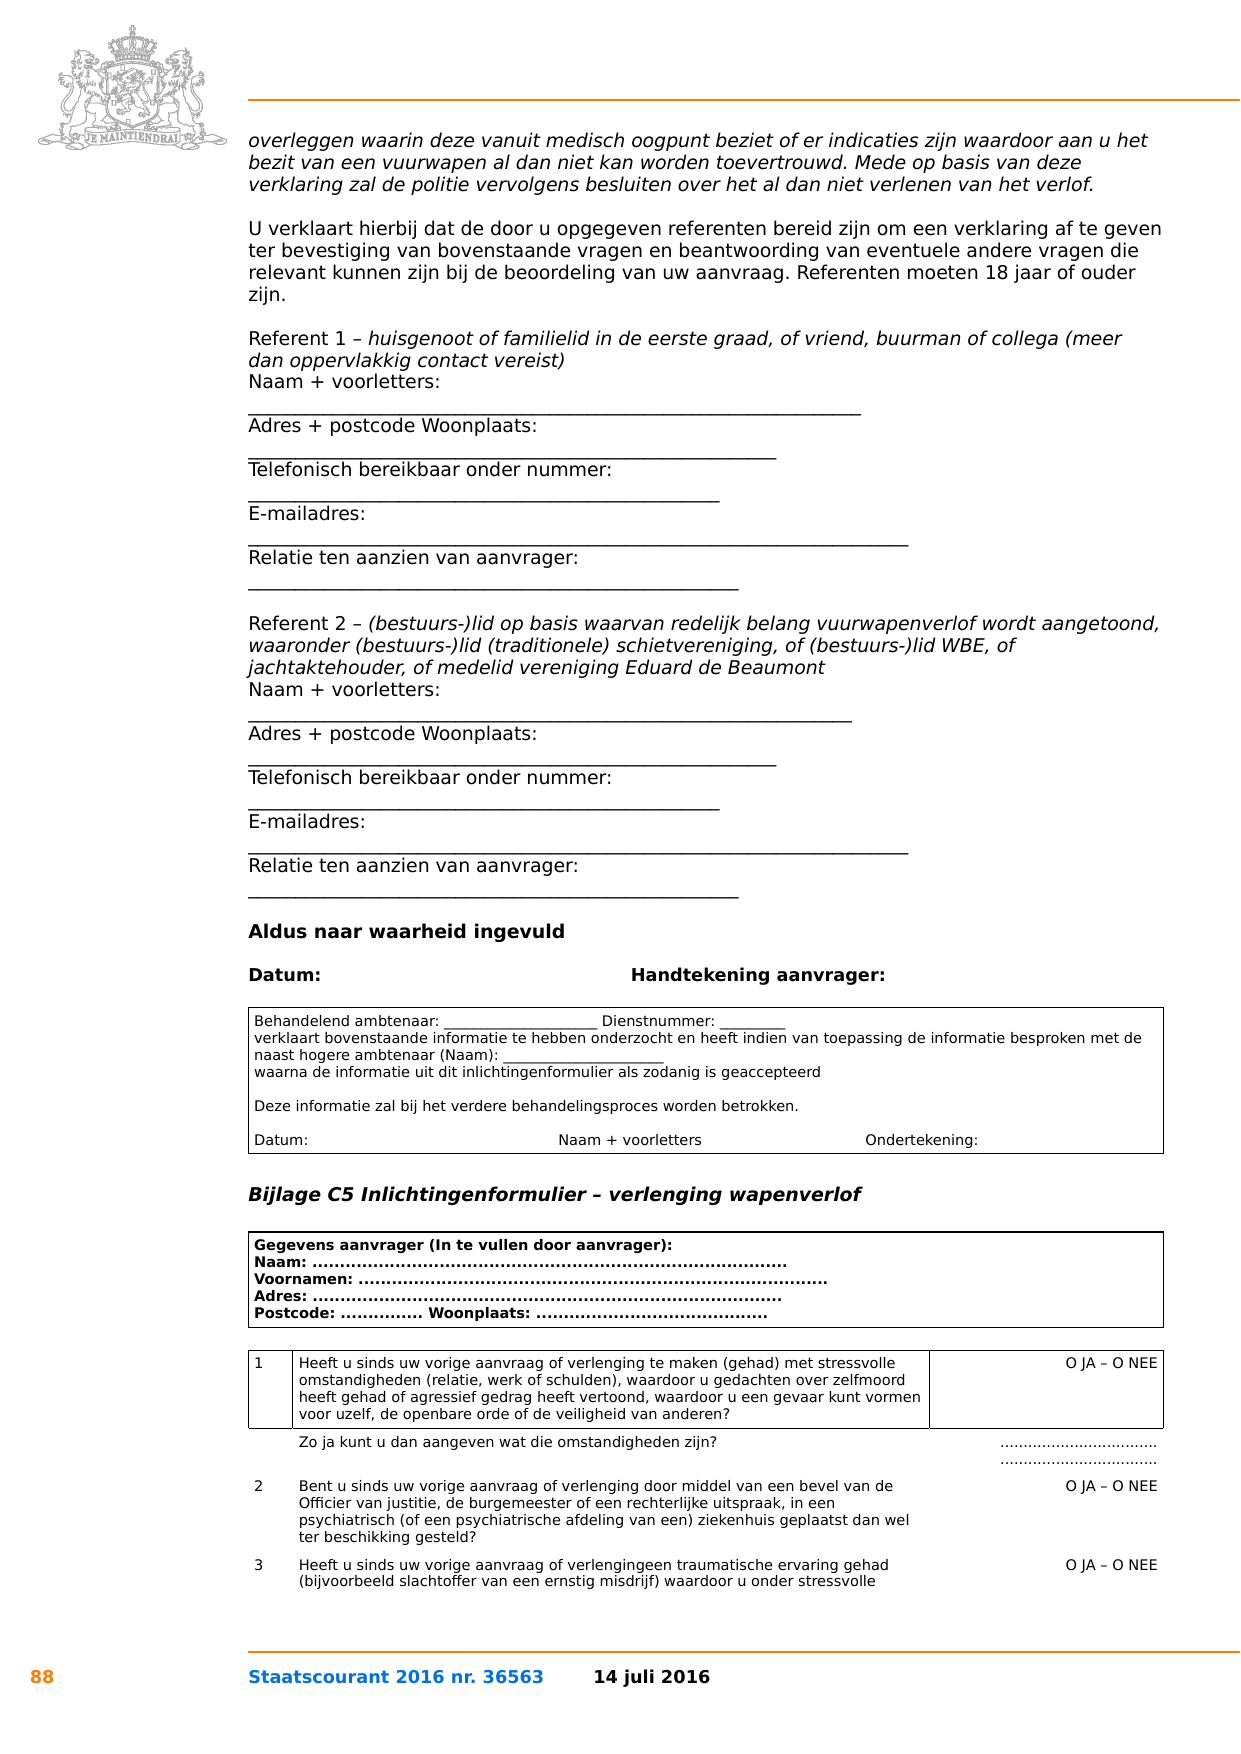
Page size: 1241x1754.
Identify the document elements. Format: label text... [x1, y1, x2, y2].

text _________________________________________________________________ [248, 393, 1163, 415]
table_header Heeft u sinds uw vorige aanvraag of verlenging te maken (gehad) met stressvolle omstandigheden (relatie, werk of schulden), waardoor u gedachten over zelfmoord heeft gehad of agressief gedrag heeft vertoond, waardoor u een gevaar kunt vormen voor uzelf, de openbare orde of de veiligheid van anderen? [293, 1351, 929, 1428]
text Naam + voorletters: [248, 679, 1163, 701]
table_cell Ondertekening: [859, 1132, 1163, 1153]
table_cell O JA – O NEE [930, 1552, 1163, 1595]
text ________________________________________________________________ [248, 701, 1163, 723]
text U verklaart hierbij dat de door u opgegeven referenten bereid zijn om een verklaring af te geven ter bevestiging van bovenstaande vragen en beantwoording van eventuele andere vragen die relevant kunnen zijn bij de beoordeling van uw aanvraag. Referenten moeten 18 jaar of ouder zijn. [248, 218, 1163, 306]
text Referent 2 – (bestuurs-)lid op basis waarvan redelijk belang vuurwapenverlof wordt aangetoond, waaronder (bestuurs-)lid (traditionele) schietvereniging, of (bestuurs-)lid WBE, of jachtaktehouder, of medelid vereniging Eduard de Beaumont [248, 613, 1163, 679]
subtitle Bijlage C5 Inlichtingenformulier – verlenging wapenverlof [248, 1184, 1163, 1206]
table_cell Zo ja kunt u dan aangeven wat die omstandigheden zijn? [293, 1429, 929, 1472]
table_header O JA – O NEE [930, 1351, 1163, 1428]
text Adres + postcode Woonplaats: [248, 723, 1163, 745]
text Naam + voorletters: [248, 371, 1163, 393]
table_cell [249, 1115, 1163, 1132]
table_cell Bent u sinds uw vorige aanvraag of verlenging door middel van een bevel van de Officier van justitie, de burgemeester of een rechterlijke uitspraak, in een psychiatrisch (of een psychiatrische afdeling van een) ziekenhuis geplaatst dan wel ter beschikking gesteld? [293, 1473, 929, 1551]
table_cell .................................. .................................. [930, 1429, 1163, 1472]
text Telefonisch bereikbaar onder nummer: [248, 459, 1163, 481]
text Relatie ten aanzien van aanvrager: [248, 547, 1163, 569]
picture [38, 25, 227, 150]
text ______________________________________________________________________ [248, 525, 1163, 547]
table_cell O JA – O NEE [930, 1473, 1163, 1551]
table_cell [249, 1429, 292, 1472]
text E-mailadres: [248, 811, 1163, 833]
table_cell 2 [249, 1473, 292, 1551]
text ________________________________________________________ [248, 437, 1163, 459]
table_cell Naam + voorletters [552, 1132, 859, 1153]
table_header Datum: [248, 965, 625, 985]
table_header 1 [249, 1351, 292, 1428]
table_cell Deze informatie zal bij het verdere behandelingsproces worden betrokken. [249, 1098, 1163, 1115]
text ________________________________________________________ [248, 745, 1163, 767]
text overleggen waarin deze vanuit medisch oogpunt beziet of er indicaties zijn waardoor aan u het bezit van een vuurwapen al dan niet kan worden toevertrouwd. Mede op basis van deze verklaring zal de politie vervolgens besluiten over het al dan niet verlenen van het verlof. [248, 130, 1163, 196]
text ______________________________________________________________________ [248, 833, 1163, 855]
table_header Behandelend ambtenaar: _____________________ Dienstnummer: _________ verklaart bovenstaande informatie te hebben onderzocht en heeft indien van toepassing de informatie besproken met de naast hogere ambtenaar (Naam): ______________________ waarna de informatie uit dit inlichtingenformulier als zodanig is geaccepteerd [249, 1008, 1163, 1081]
text __________________________________________________ [248, 481, 1163, 503]
table_header Handtekening aanvrager: [625, 965, 1163, 985]
text Aldus naar waarheid ingevuld [248, 921, 1163, 943]
text ____________________________________________________ [248, 877, 1163, 899]
table_header Gegevens aanvrager (In te vullen door aanvrager): Naam: ...................................................................................... Voornamen: ..................................................................................... Adres: ..................................................................................... Postcode: ............... Woonplaats: .......................................... [249, 1233, 1163, 1327]
table_cell Heeft u sinds uw vorige aanvraag of verlengingeen traumatische ervaring gehad (bijvoorbeeld slachtoffer van een ernstig misdrijf) waardoor u onder stressvolle [293, 1552, 929, 1595]
text Relatie ten aanzien van aanvrager: [248, 855, 1163, 877]
table_cell [249, 1081, 1163, 1098]
text Referent 1 – huisgenoot of familielid in de eerste graad, of vriend, buurman of collega (meer dan oppervlakkig contact vereist) [248, 327, 1163, 371]
table_cell 3 [249, 1552, 292, 1595]
text ____________________________________________________ [248, 569, 1163, 591]
table_cell Datum: [249, 1132, 552, 1153]
text Adres + postcode Woonplaats: [248, 415, 1163, 437]
text Telefonisch bereikbaar onder nummer: [248, 767, 1163, 789]
text E-mailadres: [248, 503, 1163, 525]
text __________________________________________________ [248, 789, 1163, 811]
